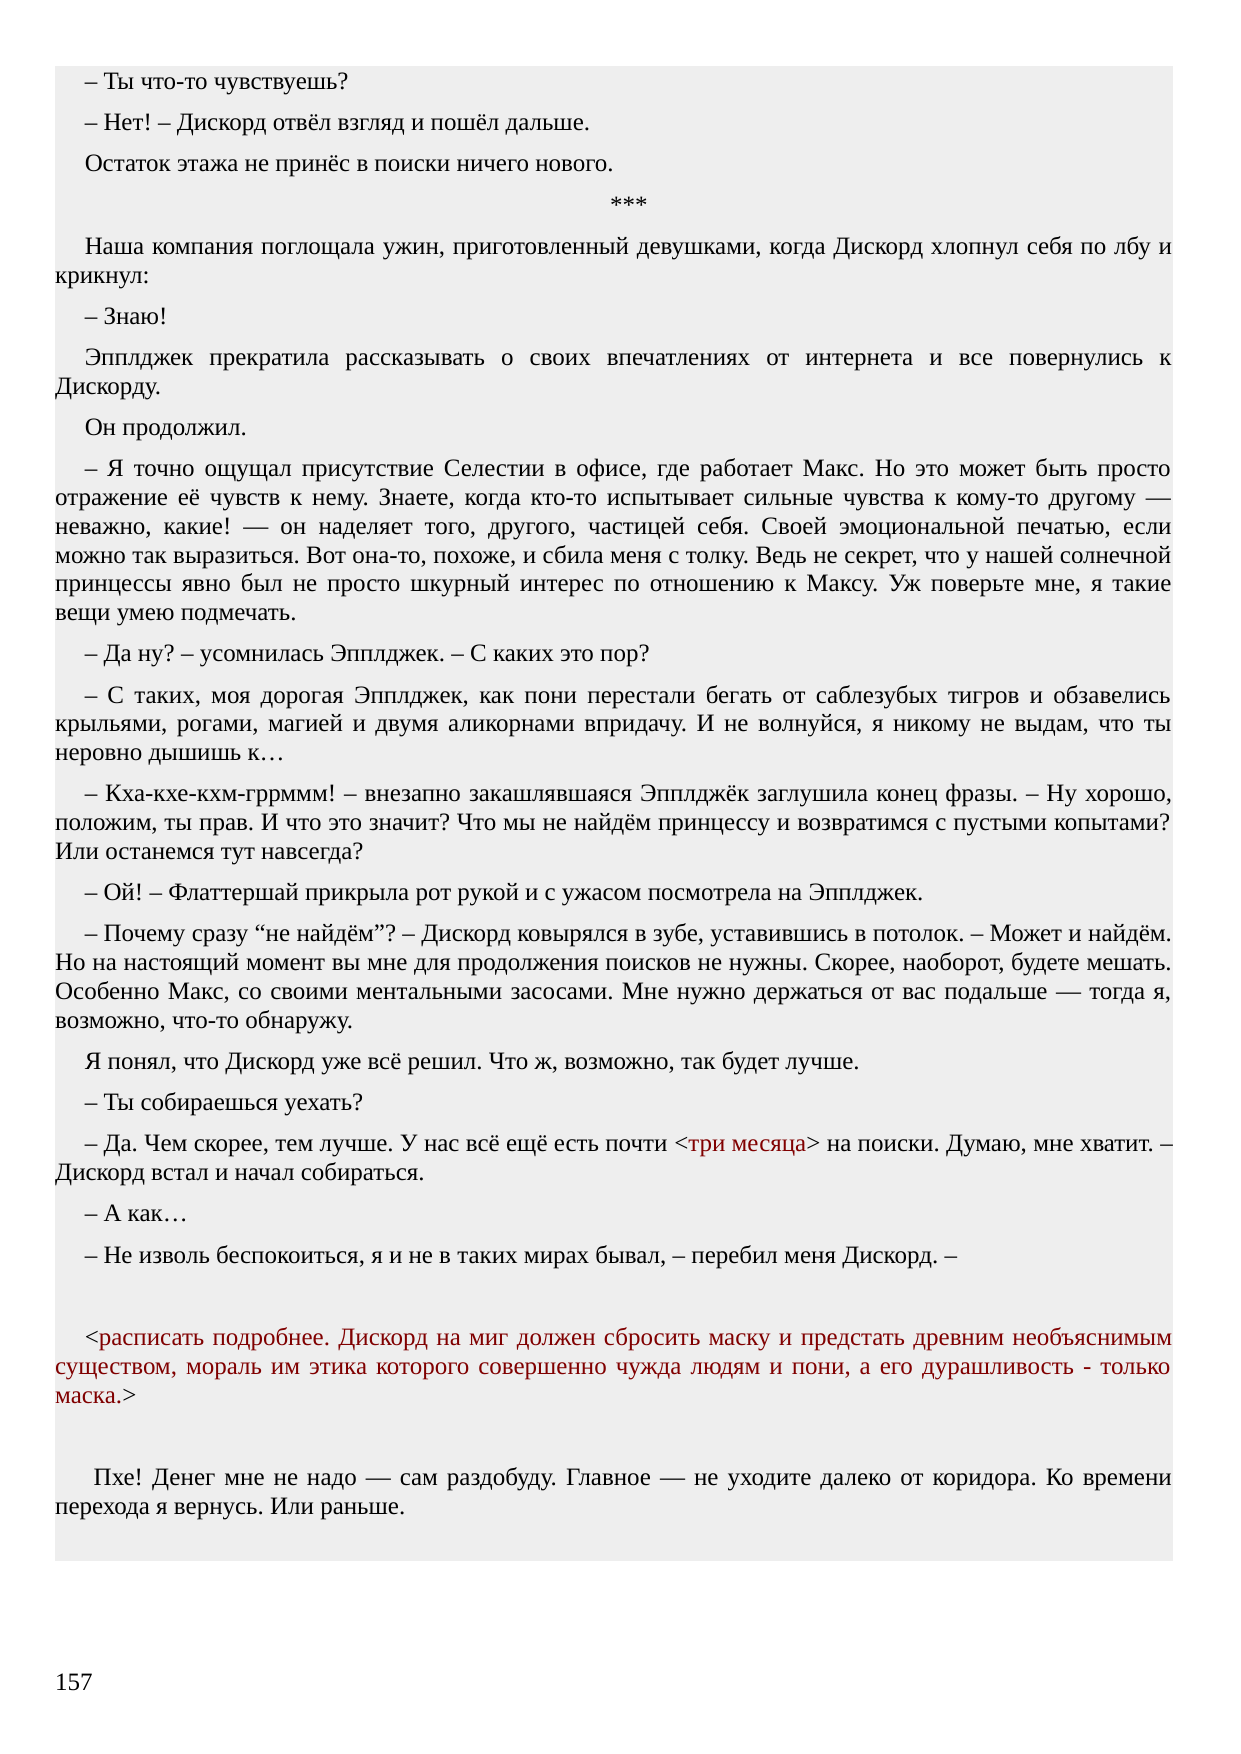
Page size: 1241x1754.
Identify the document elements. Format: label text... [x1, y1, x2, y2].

text – Да ну? – усомнилась Эпплджек. – С каких это пор? [55, 638, 1173, 667]
text – Ты собираешься уехать? [55, 1087, 1173, 1116]
text Я понял, что Дискорд уже всё решил. Что ж, возможно, так будет лучше. [55, 1046, 1173, 1075]
text Пхе! Денег мне не надо — сам раздобуду. Главное — не уходите далеко от коридора. Ко времени перехода я вернусь. Или раньше. [55, 1462, 1173, 1520]
text – Я точно ощущал присутствие Селестии в офисе, где работает Макс. Но это может быть просто отражение её чувств к нему. Знаете, когда кто-то испытывает сильные чувства к кому-то другому — неважно, какие! — он наделяет того, другого, частицей себя. Своей эмоциональной печатью, если можно так выразиться. Вот она-то, похоже, и сбила меня с толку. Ведь не секрет, что у нашей солнечной принцессы явно был не просто шкурный интерес по отношению к Максу. Уж поверьте мне, я такие вещи умею подмечать. [55, 453, 1173, 626]
text Наша компания поглощала ужин, приготовленный девушками, когда Дискорд хлопнул себя по лбу и крикнул: [55, 231, 1173, 288]
text *** [55, 190, 1173, 218]
text – Почему сразу “не найдём”? – Дискорд ковырялся в зубе, уставившись в потолок. – Может и найдём. Но на настоящий момент вы мне для продолжения поисков не нужны. Скорее, наоборот, будете мешать. Особенно Макс, со своими ментальными засосами. Мне нужно держаться от вас подальше — тогда я, возможно, что-то обнаружу. [55, 918, 1173, 1033]
text – С таких, моя дорогая Эпплджек, как пони перестали бегать от саблезубых тигров и обзавелись крыльями, рогами, магией и двумя аликорнами впридачу. И не волнуйся, я никому не выдам, что ты неровно дышишь к… [55, 680, 1173, 766]
text – А как… [55, 1198, 1173, 1227]
text – Ты что-то чувствуешь? [55, 66, 1173, 95]
text Эпплджек прекратила рассказывать о своих впечатлениях от интернета и все повернулись к Дискорду. [55, 342, 1173, 400]
text – Не изволь беспокоиться, я и не в таких мирах бывал, – перебил меня Дискорд. – [55, 1240, 1173, 1268]
text Остаток этажа не принёс в поиски ничего нового. [55, 148, 1173, 177]
text – Ой! – Флаттершай прикрыла рот рукой и с ужасом посмотрела на Эпплджек. [55, 877, 1173, 906]
text – Кха-кхе-кхм-гррммм! – внезапно закашлявшаяся Эпплджёк заглушила конец фразы. – Ну хорошо, положим, ты прав. И что это значит? Что мы не найдём принцессу и возвратимся с пустыми копытами? Или останемся тут навсегда? [55, 778, 1173, 865]
text <расписать подробнее. Дискорд на миг должен сбросить маску и предстать древним необъяснимым существом, мораль им этика которого совершенно чужда людям и пони, а его дурашливость - только маска.> [55, 1322, 1173, 1408]
text – Нет! – Дискорд отвёл взгляд и пошёл дальше. [55, 107, 1173, 136]
text Он продолжил. [55, 412, 1173, 441]
text – Знаю! [55, 301, 1173, 330]
text – Да. Чем скорее, тем лучше. У нас всё ещё есть почти <три месяца> на поиски. Думаю, мне хватит. – Дискорд встал и начал собираться. [55, 1128, 1173, 1186]
